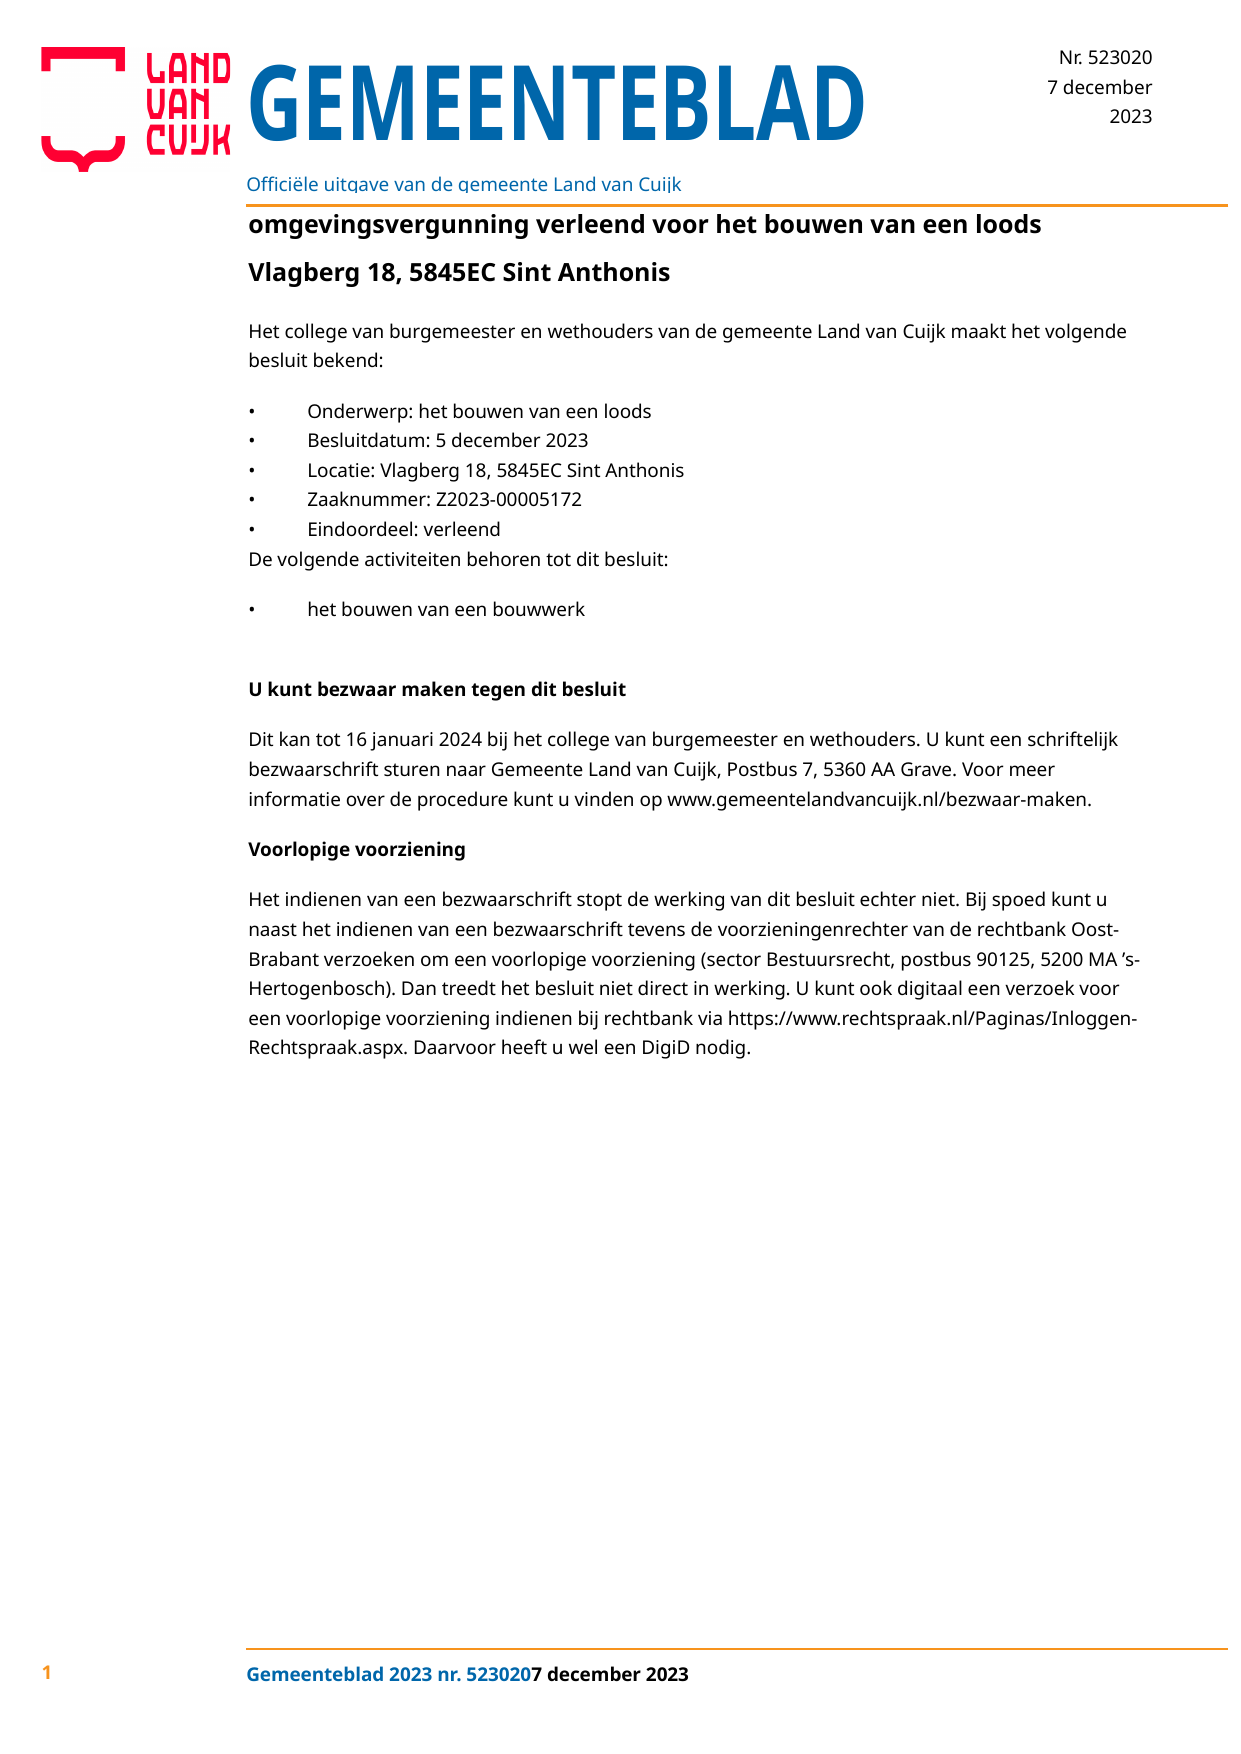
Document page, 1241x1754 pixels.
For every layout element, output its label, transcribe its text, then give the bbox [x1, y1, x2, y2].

list Eindoordeel: verleend [248, 516, 1152, 542]
text Voorlopige voorziening [248, 836, 1152, 862]
text Dit kan tot 16 januari 2024 bij het college van burgemeester en wethouders. U kunt een schriftelijk bezwaarschrift sturen naar Gemeente Land van Cuijk, Postbus 7, 5360 AA Grave. Voor meer informatie over de procedure kunt u vinden op www.gemeentelandvancuijk.nl/bezwaar-maken. [248, 727, 1152, 812]
list Besluitdatum: 5 december 2023 [248, 427, 1152, 453]
text omgevingsvergunning verleend voor het bouwen van een loods Vlagberg 18, 5845EC Sint Anthonis [248, 207, 1152, 288]
picture [41, 47, 231, 172]
text U kunt bezwaar maken tegen dit besluit [248, 676, 1152, 702]
list Zaaknummer: Z2023-00005172 [248, 487, 1152, 512]
list Locatie: Vlagberg 18, 5845EC Sint Anthonis [248, 457, 1152, 483]
list Onderwerp: het bouwen van een loods [248, 398, 1152, 424]
text De volgende activiteiten behoren tot dit besluit: [248, 546, 1152, 572]
list het bouwen van een bouwwerk [248, 596, 1152, 622]
text Het college van burgemeester en wethouders van de gemeente Land van Cuijk maakt het volgende besluit bekend: [248, 318, 1152, 373]
text Het indienen van een bezwaarschrift stopt de werking van dit besluit echter niet. Bij spoed kunt u naast het indienen van een bezwaarschrift tevens de voorzieningenrechter van de rechtbank Oost-Brabant verzoeken om een voorlopige voorziening (sector Bestuursrecht, postbus 90125, 5200 MA ’s-Hertogenbosch). Dan treedt het besluit niet direct in werking. U kunt ook digitaal een verzoek voor een voorlopige voorziening indienen bij rechtbank via https://www.rechtspraak.nl/Paginas/Inloggen-Rechtspraak.aspx. Daarvoor heeft u wel een DigiD nodig. [248, 887, 1152, 1060]
